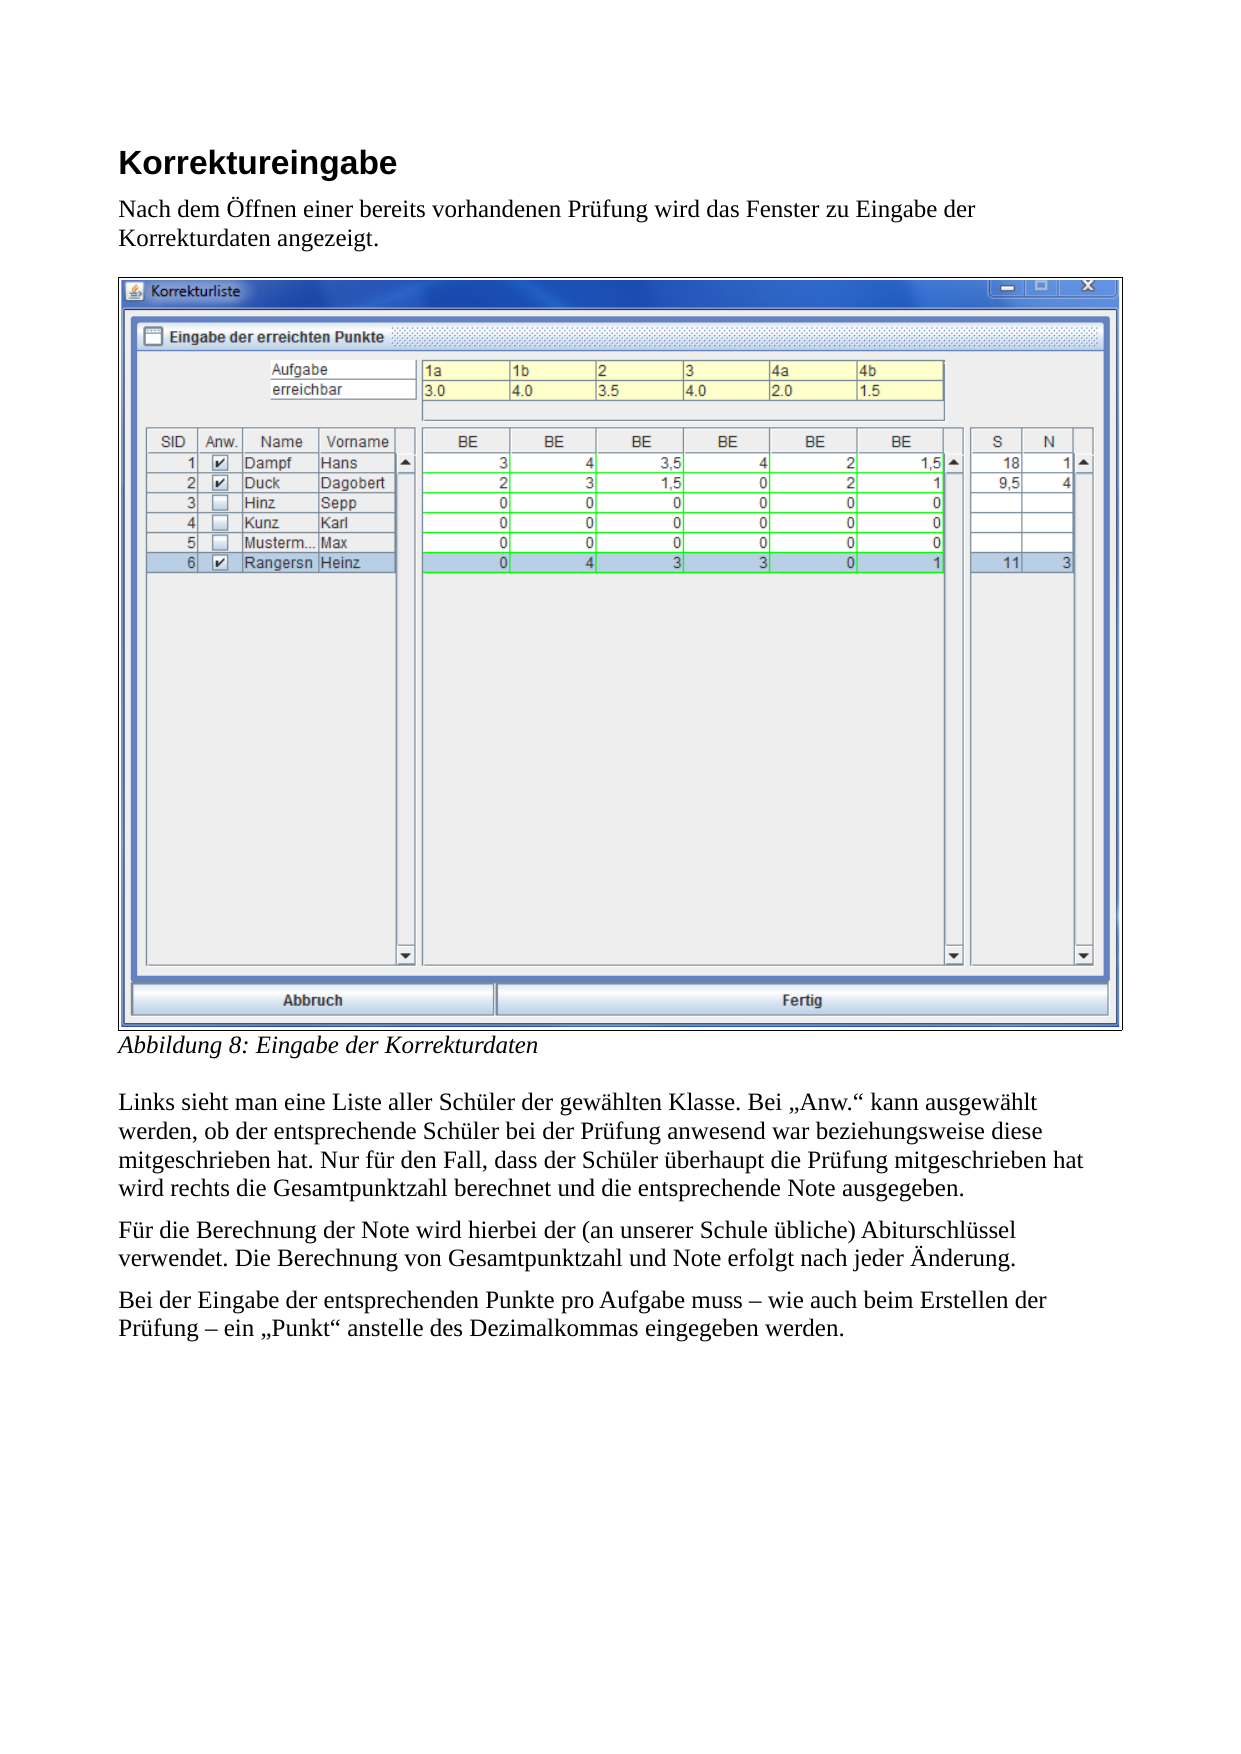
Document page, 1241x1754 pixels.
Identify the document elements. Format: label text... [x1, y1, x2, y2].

text Links sieht man eine Liste aller Schüler der gewählten Klasse. Bei „Anw.“ kann ausgewählt werden, ob der entsprechende Schüler bei der Prüfung anwesend war beziehungsweise diese mitgeschrieben hat. Nur für den Fall, dass der Schüler überhaupt die Prüfung mitgeschrieben hat wird rechts die Gesamtpunktzahl berechnet und die entsprechende Note ausgegeben. [118, 1058, 1122, 1202]
text Für die Berechnung der Note wird hierbei der (an unserer Schule übliche) Abiturschlüssel verwendet. Die Berechnung von Gesamtpunktzahl und Note erfolgt nach jeder Änderung. [118, 1215, 1122, 1272]
picture [121, 280, 1120, 1027]
text [119, 278, 1122, 1030]
text Bei der Eingabe der entsprechenden Punkte pro Aufgabe muss – wie auch beim Erstellen der Prüfung – ein „Punkt“ anstelle des Dezimalkommas eingegeben werden. [118, 1285, 1122, 1342]
text Nach dem Öffnen einer bereits vorhandenen Prüfung wird das Fenster zu Eingabe der Korrekturdaten angezeigt. [118, 194, 1122, 252]
text [118, 264, 1122, 277]
text Abbildung 8: Eingabe der Korrekturdaten [118, 1031, 1122, 1058]
subtitle Korrektureingabe [118, 143, 1122, 182]
